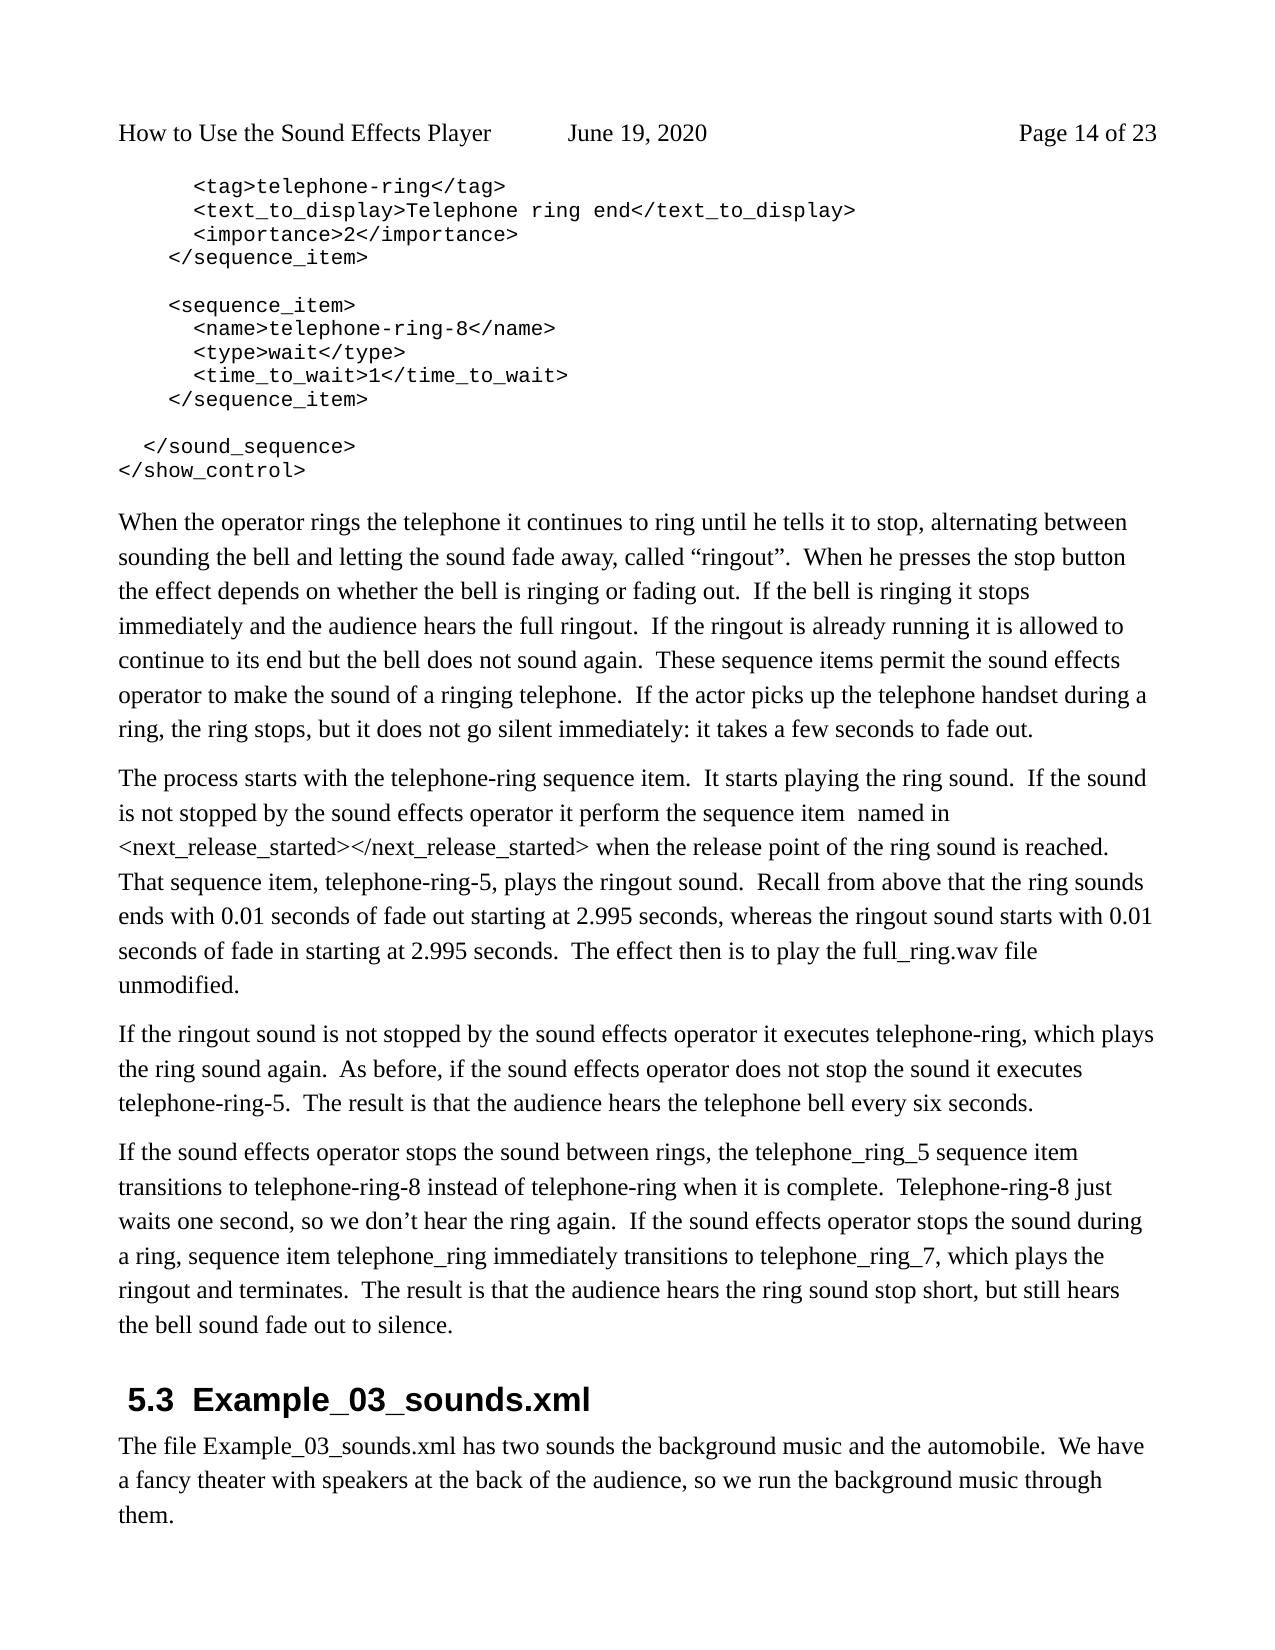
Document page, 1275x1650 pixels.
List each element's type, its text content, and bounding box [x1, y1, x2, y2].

text If the sound effects operator stops the sound between rings, the telephone_ring_5 sequence item transitions to telephone-ring-8 instead of telephone-ring when it is complete. Telephone-ring-8 just waits one second, so we don’t hear the ring again. If the sound effects operator stops the sound during a ring, sequence item telephone_ring immediately transitions to telephone_ring_7, which plays the ringout and terminates. The result is that the audience hears the ring sound stop short, but still hears the bell sound fade out to silence. [118, 1137, 1157, 1338]
subtitle Example_03_sounds.xml [118, 1379, 1157, 1418]
text If the ringout sound is not stopped by the sound effects operator it executes telephone-ring, which plays the ring sound again. As before, if the sound effects operator does not stop the sound it executes telephone-ring-5. The result is that the audience hears the telephone bell every six seconds. [118, 1019, 1157, 1117]
text <name>telephone-ring-8</name> [118, 318, 1157, 342]
text <type>wait</type> [118, 342, 1157, 366]
text The process starts with the telephone-ring sequence item. It starts playing the ring sound. If the sound is not stopped by the sound effects operator it perform the sequence item named in <next_release_started></next_release_started> when the release point of the ring sound is reached. That sequence item, telephone-ring-5, plays the ringout sound. Recall from above that the ring sounds ends with 0.01 seconds of fade out starting at 2.995 seconds, whereas the ringout sound starts with 0.01 seconds of fade in starting at 2.995 seconds. The effect then is to play the full_ring.wav file unmodified. [118, 763, 1157, 999]
text <importance>2</importance> [118, 224, 1157, 247]
text <text_to_display>Telephone ring end</text_to_display> [118, 200, 1157, 224]
text <tag>telephone-ring</tag> [118, 176, 1157, 200]
text When the operator rings the telephone it continues to ring until he tells it to stop, alternating between sounding the bell and letting the sound fade away, called “ringout”. When he presses the stop button the effect depends on whether the bell is ringing or fading out. If the bell is ringing it stops immediately and the audience hears the full ringout. If the ringout is already running it is allowed to continue to its end but the bell does not sound again. These sequence items permit the sound effects operator to make the sound of a ringing telephone. If the actor picks up the telephone handset during a ring, the ring stops, but it does not go silent immediately: it takes a few seconds to fade out. [118, 507, 1157, 743]
text </sequence_item> [118, 389, 1157, 413]
text </sound_sequence> [118, 436, 1157, 460]
text The file Example_03_sounds.xml has two sounds the background music and the automobile. We have a fancy theater with speakers at the back of the audience, so we run the background music through them. [118, 1431, 1157, 1528]
text </sequence_item> [118, 247, 1157, 271]
text </show_control> [118, 460, 1157, 484]
text <time_to_wait>1</time_to_wait> [118, 366, 1157, 389]
text <sequence_item> [118, 294, 1157, 318]
